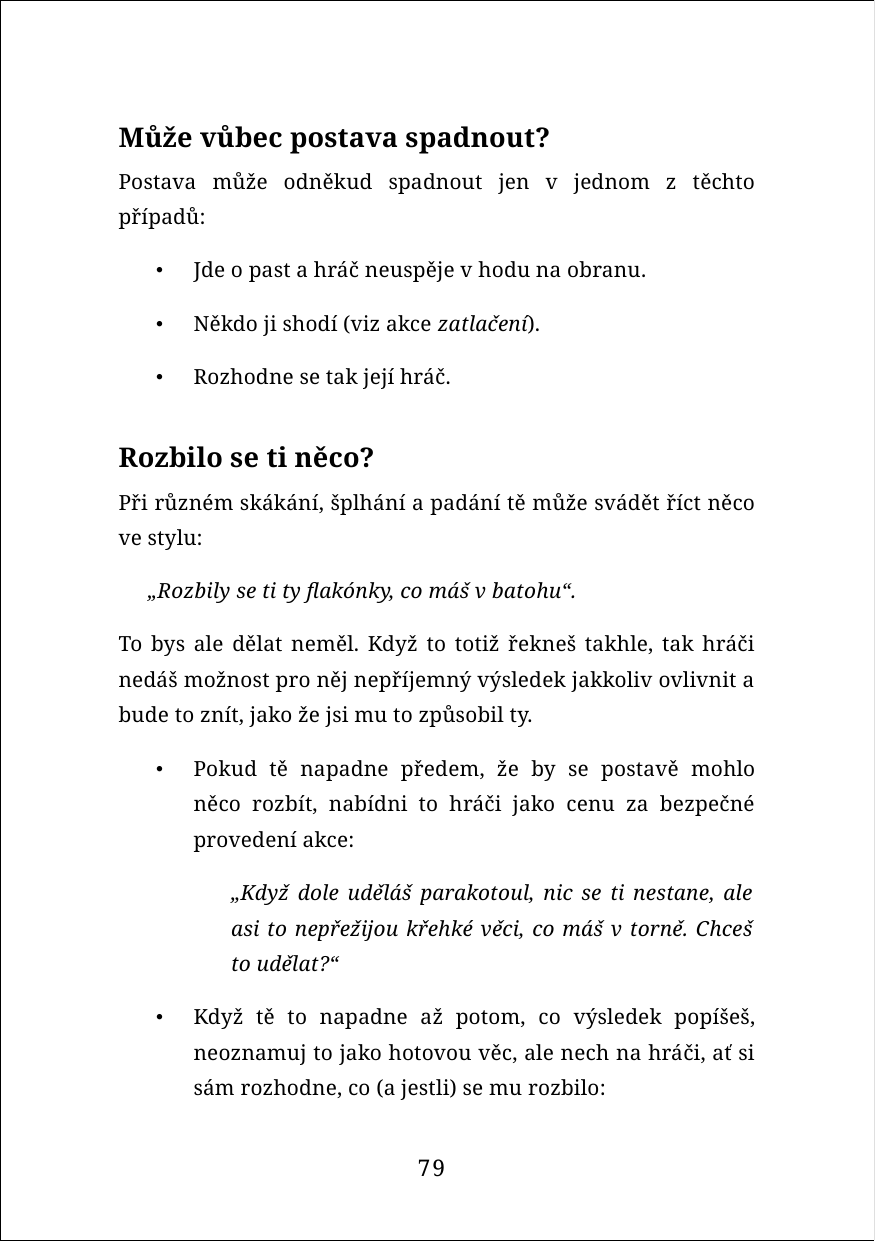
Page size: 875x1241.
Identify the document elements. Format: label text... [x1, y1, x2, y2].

list Pokud tě napadne předem, že by se postavě mohlo něco rozbít, nabídni to hráči jako cenu za bezpečné provedení akce: [156, 754, 756, 853]
subtitle Rozbilo se ti něco? [118, 439, 756, 476]
list „Když dole uděláš parakotoul, nic se ti nestane, ale asi to nepřežijou křehké věci, co máš v torně. Chceš to udělat?“ [193, 878, 756, 978]
list Jde o past a hráč neuspěje v hodu na obranu. [156, 256, 756, 284]
list Někdo ji shodí (viz akce zatlačení). [156, 309, 756, 337]
text Postava může odněkud spadnout jen v jednom z těchto případů: [118, 167, 756, 231]
subtitle Může vůbec postava spadnout? [118, 118, 756, 155]
text To bys ale dělat neměl. Když to totiž řekneš takhle, tak hráči nedáš možnost pro něj nepříjemný výsledek jakkoliv ovlivnit a bude to znít, jako že jsi mu to způsobil ty. [118, 629, 756, 729]
list Když tě to napadne až potom, co výsledek popíšeš, neoznamuj to jako hotovou věc, ale nech na hráči, ať si sám rozhodne, co (a jestli) se mu rozbilo: [156, 1002, 756, 1102]
text Při různém skákání, šplhání a padání tě může svádět říct něco ve stylu: [118, 488, 756, 552]
text „Rozbily se ti ty flakónky, co máš v batohu“. [118, 576, 756, 605]
list Rozhodne se tak její hráč. [156, 362, 756, 391]
